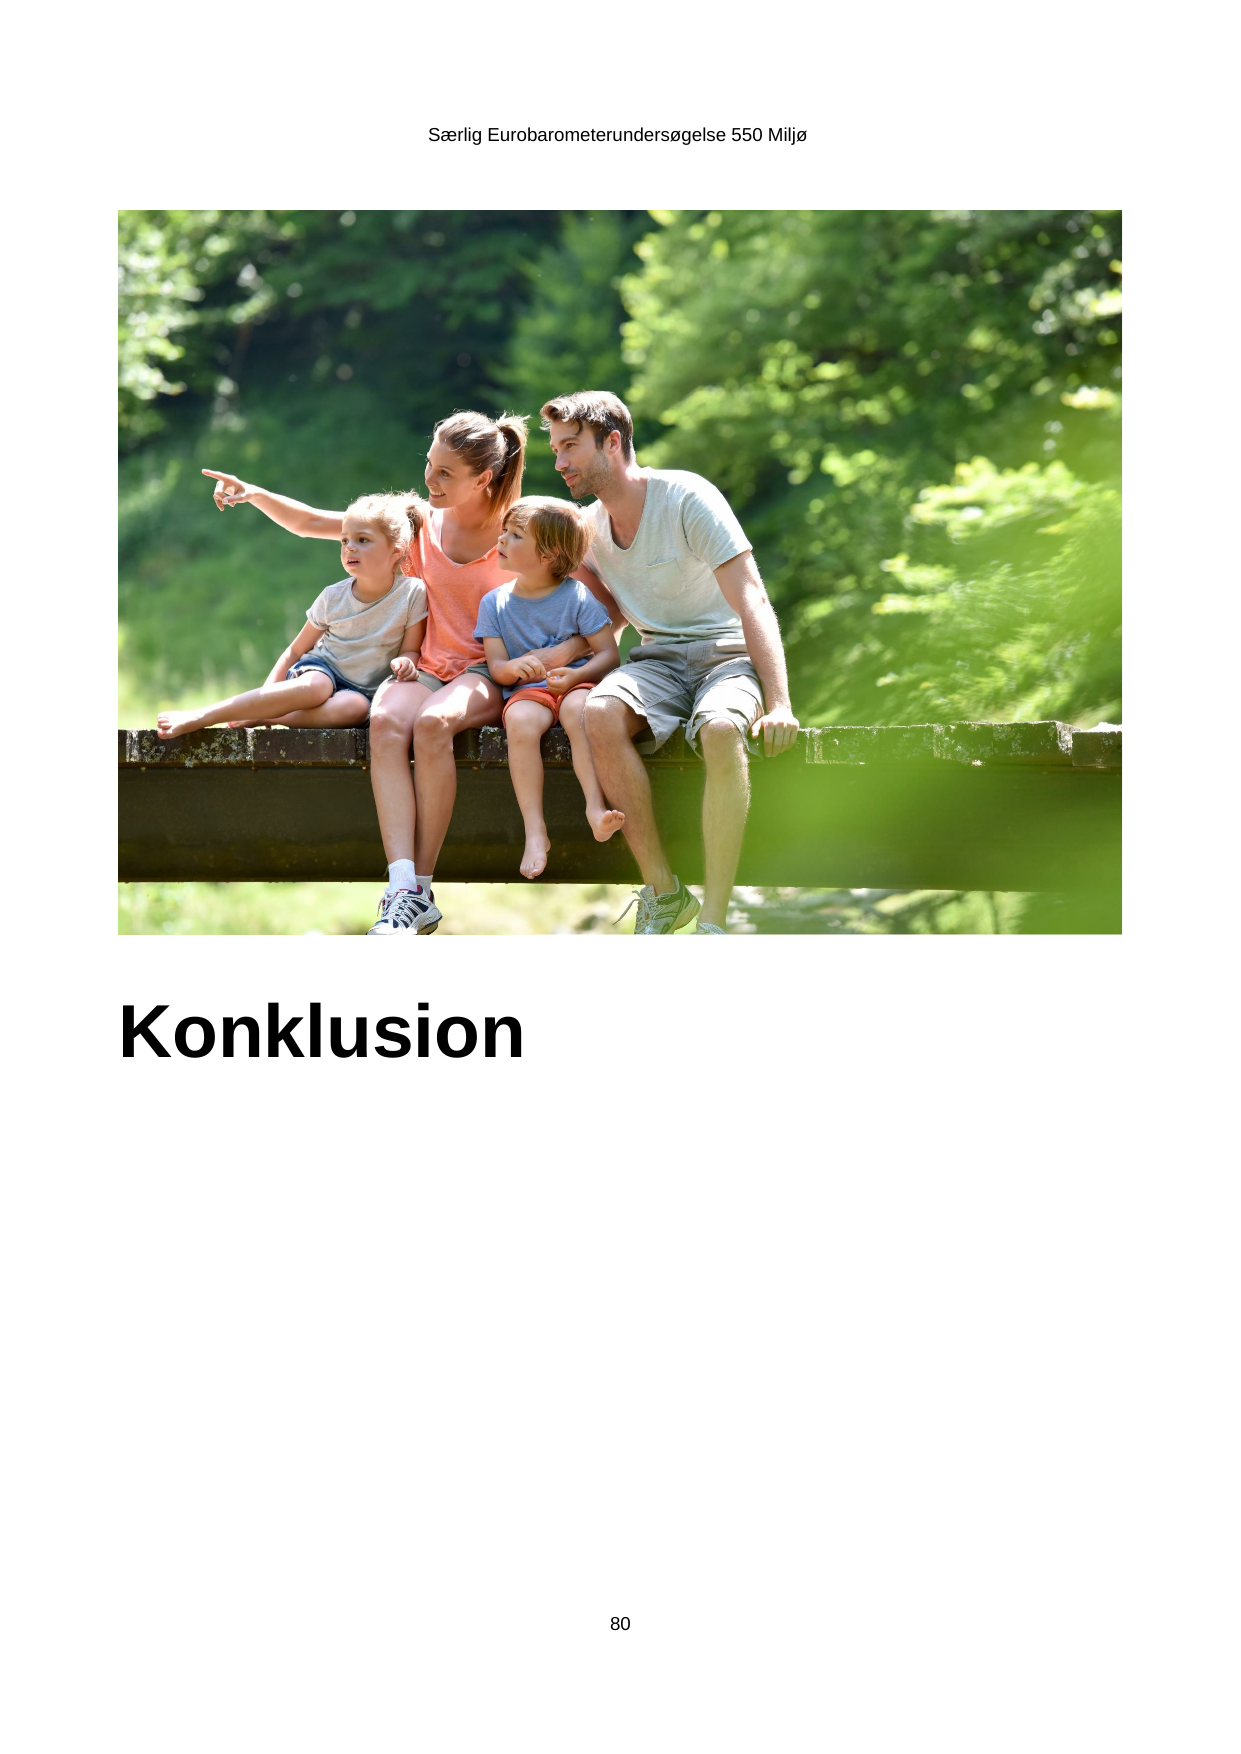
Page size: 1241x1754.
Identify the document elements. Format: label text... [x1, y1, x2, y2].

picture [118, 210, 1123, 935]
subtitle Konklusion [118, 987, 1122, 1073]
